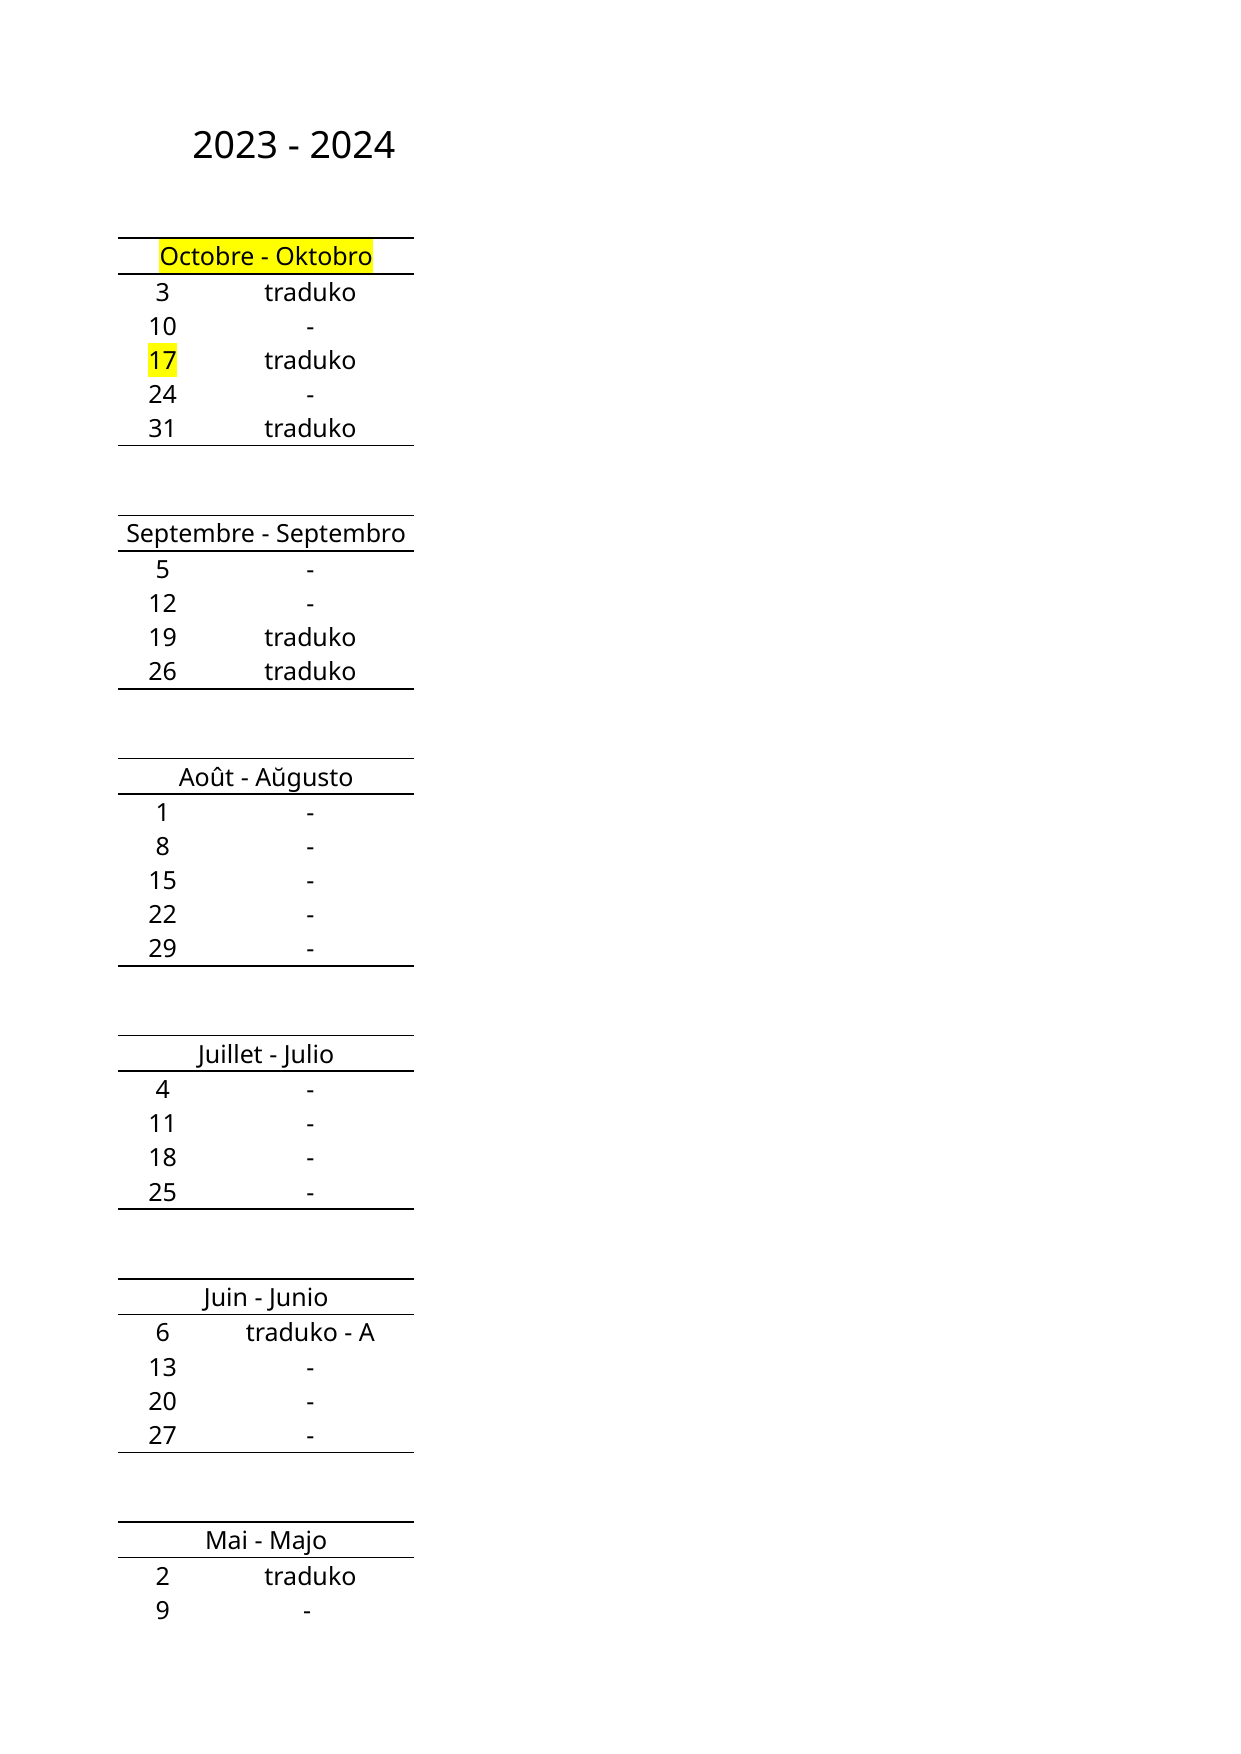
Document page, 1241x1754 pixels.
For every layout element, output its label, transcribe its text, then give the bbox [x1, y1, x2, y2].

table_cell 25 [118, 1174, 207, 1208]
table_cell 2 [118, 1558, 207, 1592]
table_cell 31 [118, 411, 207, 445]
table_cell traduko [207, 343, 414, 377]
table_cell - [207, 897, 414, 931]
table_cell - [207, 586, 414, 620]
table_cell 19 [118, 620, 207, 654]
table_header Juin - Junio [118, 1280, 414, 1313]
table_cell - [207, 863, 414, 897]
table_cell 27 [118, 1417, 207, 1451]
table_cell 20 [118, 1383, 207, 1417]
table_cell - [207, 1140, 414, 1174]
table_cell traduko [207, 1558, 414, 1592]
table_cell - [207, 1106, 414, 1140]
table_cell 4 [118, 1072, 207, 1106]
table_cell 10 [118, 309, 207, 343]
table_cell - [207, 931, 414, 965]
table_cell 22 [118, 897, 207, 931]
table_cell - [207, 377, 414, 411]
table_cell traduko - A [207, 1315, 414, 1349]
table_cell 18 [118, 1140, 207, 1174]
table_cell - [207, 1072, 414, 1106]
table_cell 5 [118, 552, 207, 586]
table_cell 26 [118, 654, 207, 688]
table_cell 13 [118, 1349, 207, 1383]
table_cell traduko [207, 620, 414, 654]
table_cell 8 [118, 829, 207, 863]
table_header Juillet - Julio [118, 1036, 414, 1070]
table_header Octobre - Oktobro [118, 239, 414, 273]
table_cell - [207, 829, 414, 863]
table_header Août - Aŭgusto [118, 759, 414, 793]
table_cell - [207, 1592, 414, 1626]
table_cell traduko [207, 411, 414, 445]
table_header Septembre - Septembro [118, 516, 414, 550]
table_cell 12 [118, 586, 207, 620]
table_cell 15 [118, 863, 207, 897]
table_cell 9 [118, 1592, 207, 1626]
table_cell 6 [118, 1315, 207, 1349]
table_cell - [207, 795, 414, 829]
table_cell 29 [118, 931, 207, 965]
table_cell - [207, 1417, 414, 1451]
table_cell 11 [118, 1106, 207, 1140]
table_cell 24 [118, 377, 207, 411]
table_cell - [207, 1174, 414, 1208]
table_cell 3 [118, 275, 207, 308]
table_cell - [207, 1383, 414, 1417]
table_cell traduko [207, 275, 414, 308]
table_cell - [207, 552, 414, 586]
text 2023 - 2024 [118, 118, 1122, 169]
table_cell - [207, 309, 414, 343]
table_cell - [207, 1349, 414, 1383]
table_cell traduko [207, 654, 414, 688]
table_header Mai - Majo [118, 1523, 414, 1557]
table_cell 1 [118, 795, 207, 829]
table_cell 17 [118, 343, 207, 377]
